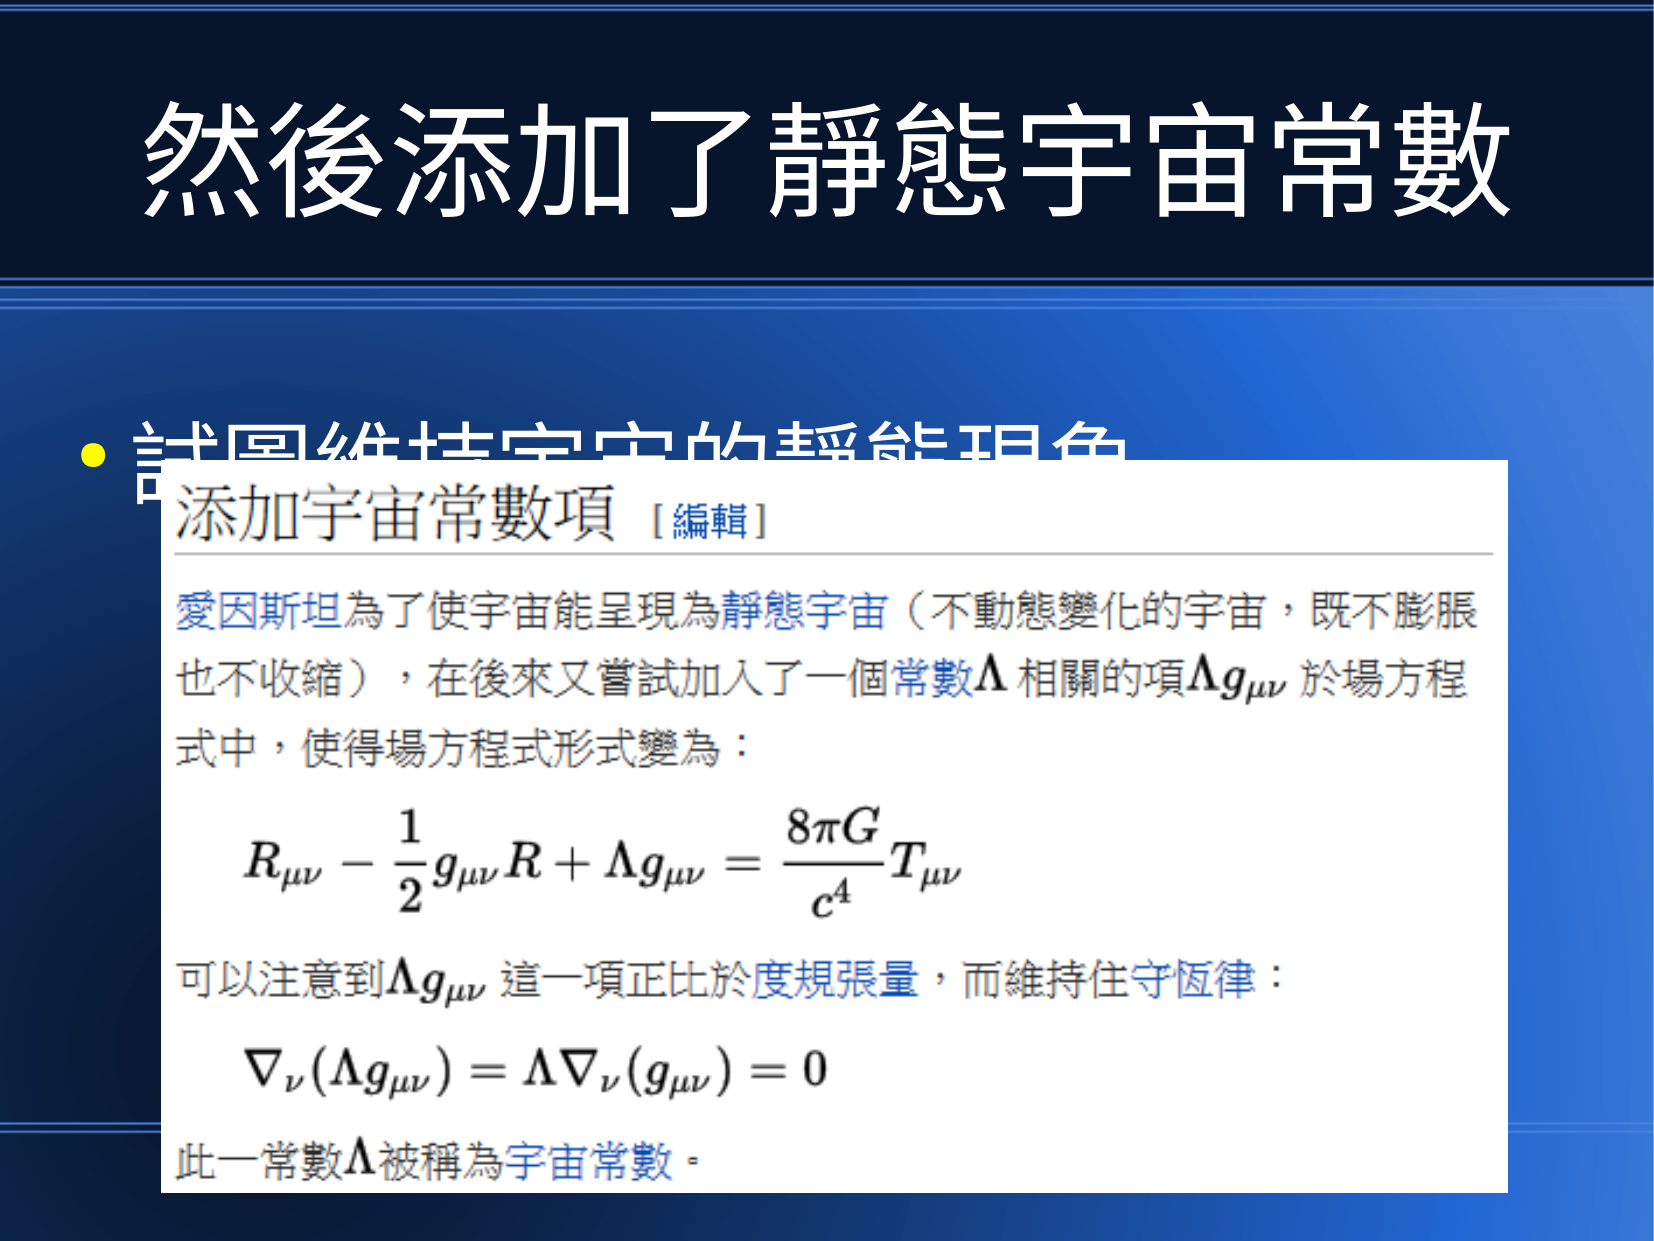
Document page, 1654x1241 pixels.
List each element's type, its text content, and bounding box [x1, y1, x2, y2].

picture [161, 460, 1508, 1193]
picture [0, 0, 1654, 1241]
list 試圖維持宇宙的靜態現象 [59, 325, 1548, 1241]
title 然後添加了靜態宇宙常數 [82, 49, 1571, 257]
